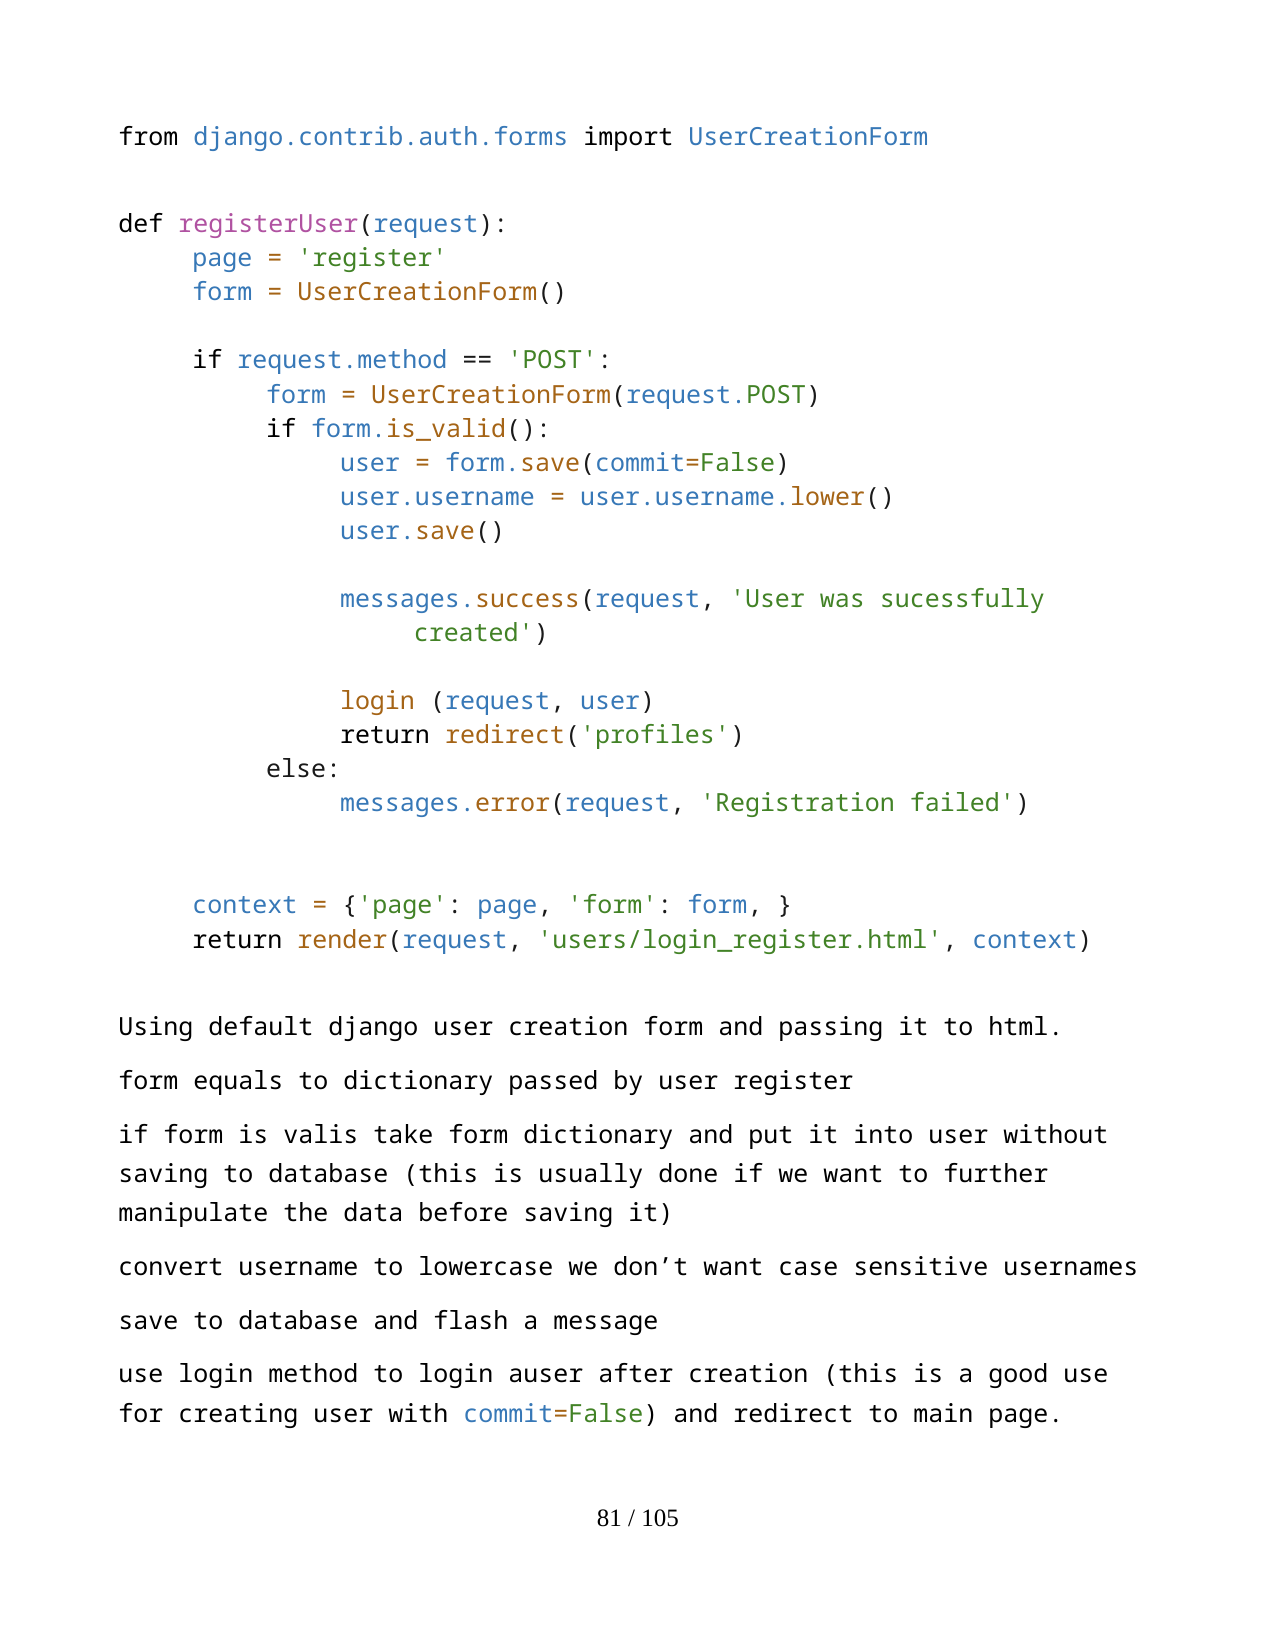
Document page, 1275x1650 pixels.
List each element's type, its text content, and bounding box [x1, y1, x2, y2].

text if request.method == 'POST': [118, 342, 1157, 376]
text save to database and flash a message [118, 1302, 1157, 1336]
text else: [118, 751, 1157, 785]
text use login method to login auser after creation (this is a good use for creating user with commit=False) and redirect to main page. [118, 1356, 1157, 1429]
text from django.contrib.auth.forms import UserCreationForm [118, 118, 1157, 152]
text def registerUser(request): [118, 206, 1157, 240]
text return render(request, 'users/login_register.html', context) [118, 921, 1157, 955]
text return redirect('profiles') [118, 717, 1157, 751]
text messages.error(request, 'Registration failed') [118, 785, 1157, 819]
text Using default django user creation form and passing it to html. [118, 1009, 1157, 1043]
text messages.success(request, 'User was sucessfully created') [118, 581, 1157, 649]
text page = 'register' [118, 240, 1157, 274]
text user.save() [118, 512, 1157, 547]
text if form is valis take form dictionary and put it into user without saving to database (this is usually done if we want to further manipulate the data before saving it) [118, 1117, 1157, 1229]
text form = UserCreationForm() [118, 274, 1157, 308]
text user = form.save(commit=False) [118, 444, 1157, 478]
text convert username to lowercase we don’t want case sensitive usernames [118, 1249, 1157, 1283]
text context = {'page': page, 'form': form, } [118, 887, 1157, 921]
text form = UserCreationForm(request.POST) [118, 376, 1157, 410]
text form equals to dictionary passed by user register [118, 1063, 1157, 1097]
text user.username = user.username.lower() [118, 478, 1157, 512]
text if form.is_valid(): [118, 410, 1157, 444]
text login (request, user) [118, 683, 1157, 717]
